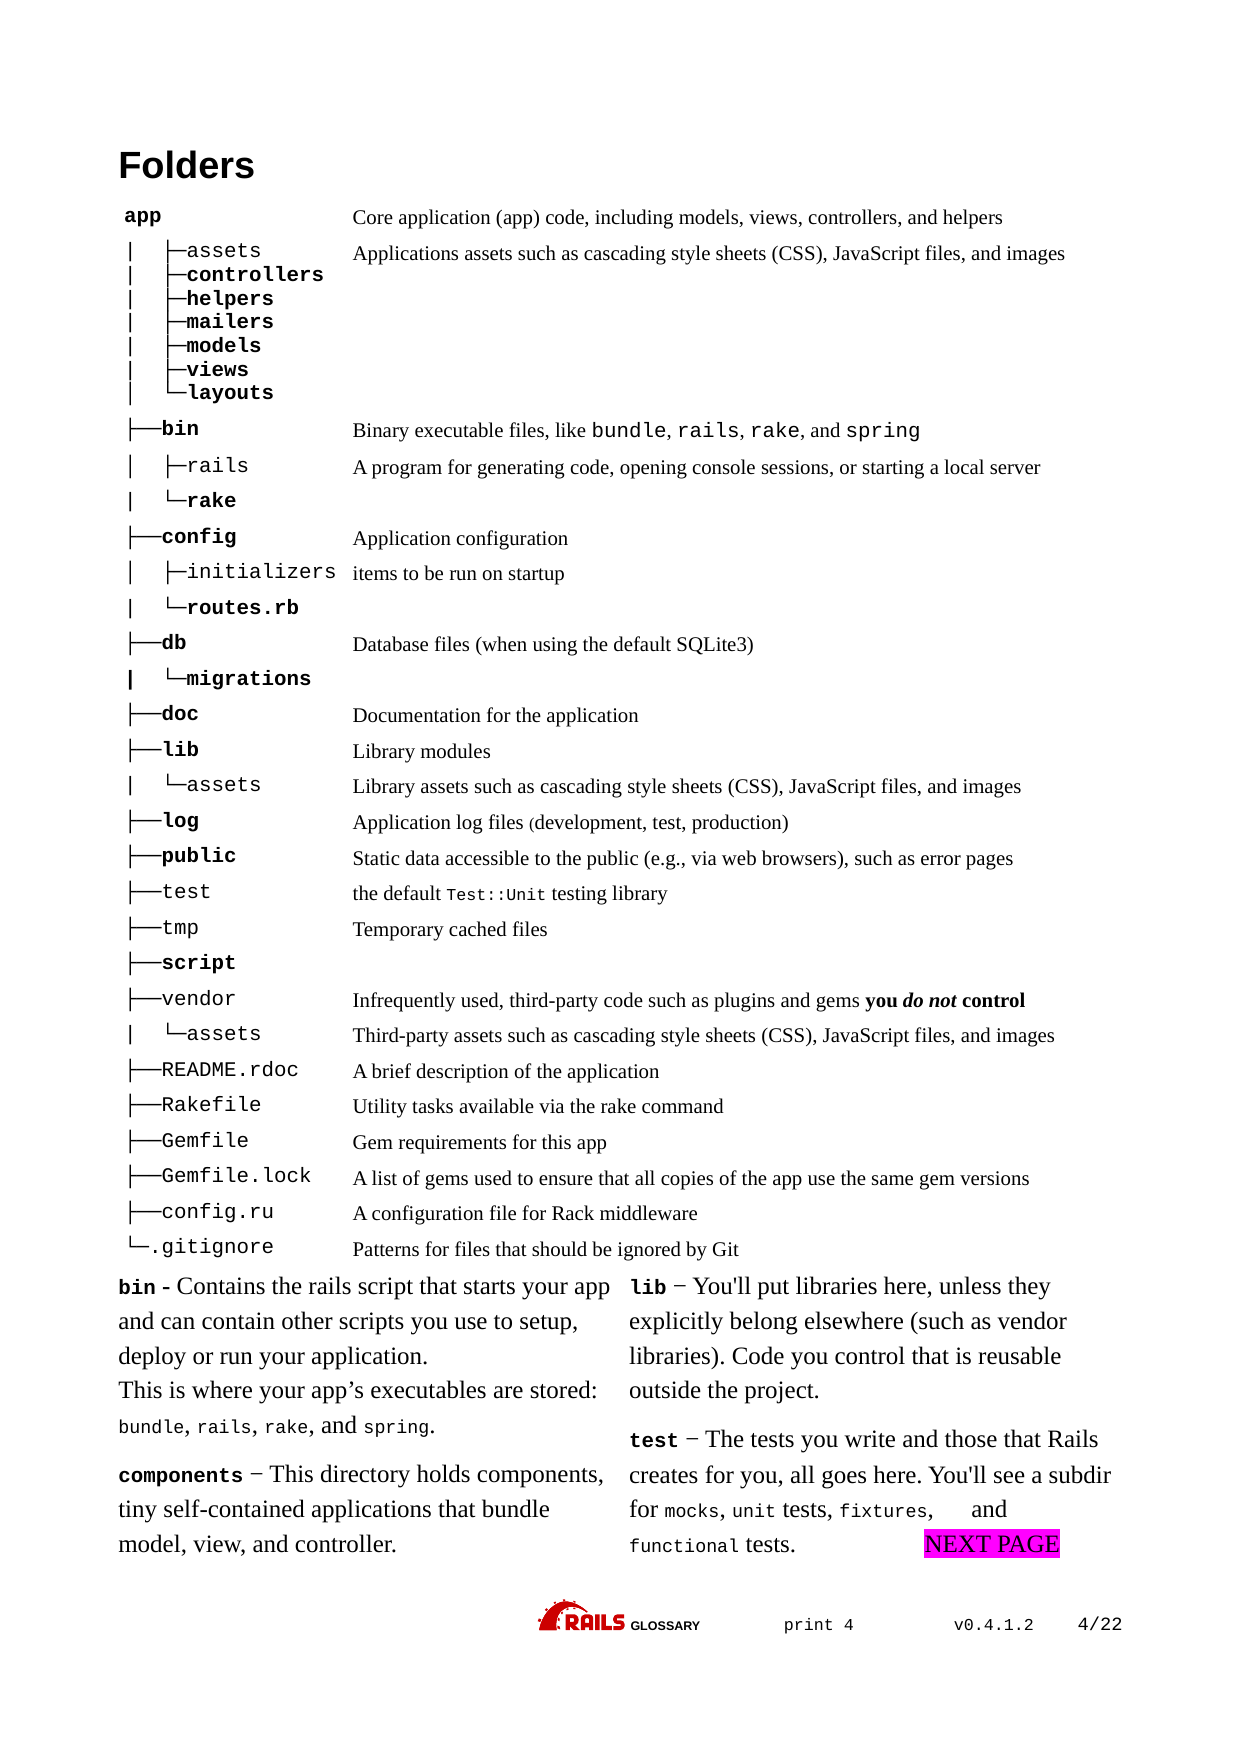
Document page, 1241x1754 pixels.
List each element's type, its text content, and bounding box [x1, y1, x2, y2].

table_cell ├──bin [118, 412, 347, 449]
table_cell │ ├─rails [118, 449, 347, 484]
text lib − You'll put libraries here, unless they explicitly belong elsewhere (such as vendor libraries). Code you control that is reusable outside the project. [629, 1271, 1122, 1404]
table_cell [347, 485, 1120, 520]
table_cell | ├─assets | ├─controllers | ├─helpers | ├─mailers | ├─models | ├─views │ └─layouts [118, 235, 347, 412]
table_cell Third-party assets such as cascading style sheets (CSS), JavaScript files, and images [347, 1018, 1120, 1053]
table_cell ├──lib [118, 733, 347, 769]
table_cell ├──config.ru [118, 1195, 347, 1231]
text test − The tests you write and those that Rails creates for you, all goes here. You'll see a subdir for mocks, unit tests, fixtures, and functional tests. NEXT PAGE [629, 1424, 1122, 1558]
table_cell ├──config [118, 520, 347, 556]
table_cell A program for generating code, opening console sessions, or starting a local server [347, 449, 1120, 484]
table_cell Database files (when using the default SQLite3) [347, 627, 1120, 662]
table_cell ├──Gemfile [118, 1124, 347, 1160]
table_cell ├──README.rdoc [118, 1053, 347, 1089]
text bin - Contains the rails script that starts your app and can contain other scripts you use to setup, deploy or run your application. This is where your app’s executables are stored: bundle, rails, rake, and spring. [118, 1271, 611, 1439]
table_cell ├──Rakefile [118, 1089, 347, 1124]
table_cell ├──Gemfile.lock [118, 1160, 347, 1195]
text components − This directory holds components, tiny self-contained applications that bundle model, view, and controller. [118, 1459, 611, 1558]
table_cell the default Test::Unit testing library [347, 875, 1120, 911]
table_cell [347, 947, 1120, 982]
table_cell ├──public [118, 840, 347, 875]
table_cell Gem requirements for this app [347, 1124, 1120, 1160]
table_cell ├──tmp [118, 911, 347, 947]
table_header app [118, 199, 347, 235]
subtitle Folders [118, 143, 611, 187]
table_cell ├──doc [118, 698, 347, 733]
table_cell A brief description of the application [347, 1053, 1120, 1089]
table_cell Application log files (development, test, production) [347, 804, 1120, 840]
table_cell Temporary cached files [347, 911, 1120, 947]
table_cell Library assets such as cascading style sheets (CSS), JavaScript files, and images [347, 769, 1120, 804]
table_cell | └─routes.rb [118, 591, 347, 627]
table_cell └─.gitignore [118, 1231, 347, 1266]
table_cell ├──vendor [118, 982, 347, 1018]
table_cell A configuration file for Rack middleware [347, 1195, 1120, 1231]
table_cell items to be run on startup [347, 556, 1120, 591]
table_cell [347, 591, 1120, 627]
table_cell | └─assets [118, 1018, 347, 1053]
table_cell ├──script [118, 947, 347, 982]
table_cell Infrequently used, third-party code such as plugins and gems you do not control [347, 982, 1120, 1018]
table_cell | └─migrations [118, 662, 347, 698]
table_cell ├──db [118, 627, 347, 662]
table_cell Patterns for files that should be ignored by Git [347, 1231, 1120, 1266]
table_cell │ ├─initializers [118, 556, 347, 591]
table_cell Binary executable files, like bundle, rails, rake, and spring [347, 412, 1120, 449]
table_cell | └─assets [118, 769, 347, 804]
table_cell | └─rake [118, 485, 347, 520]
table_cell ├──test [118, 875, 347, 911]
table_cell Static data accessible to the public (e.g., via web browsers), such as error pages [347, 840, 1120, 875]
table_cell A list of gems used to ensure that all copies of the app use the same gem versions [347, 1160, 1120, 1195]
table_cell ├──log [118, 804, 347, 840]
table_cell [347, 662, 1120, 698]
table_cell Utility tasks available via the rake command [347, 1089, 1120, 1124]
table_cell Documentation for the application [347, 698, 1120, 733]
table_header Core application (app) code, including models, views, controllers, and helpers [347, 199, 1120, 235]
table_cell Applications assets such as cascading style sheets (CSS), JavaScript files, and images [347, 235, 1120, 412]
table_cell Library modules [347, 733, 1120, 769]
table_cell Application configuration [347, 520, 1120, 556]
